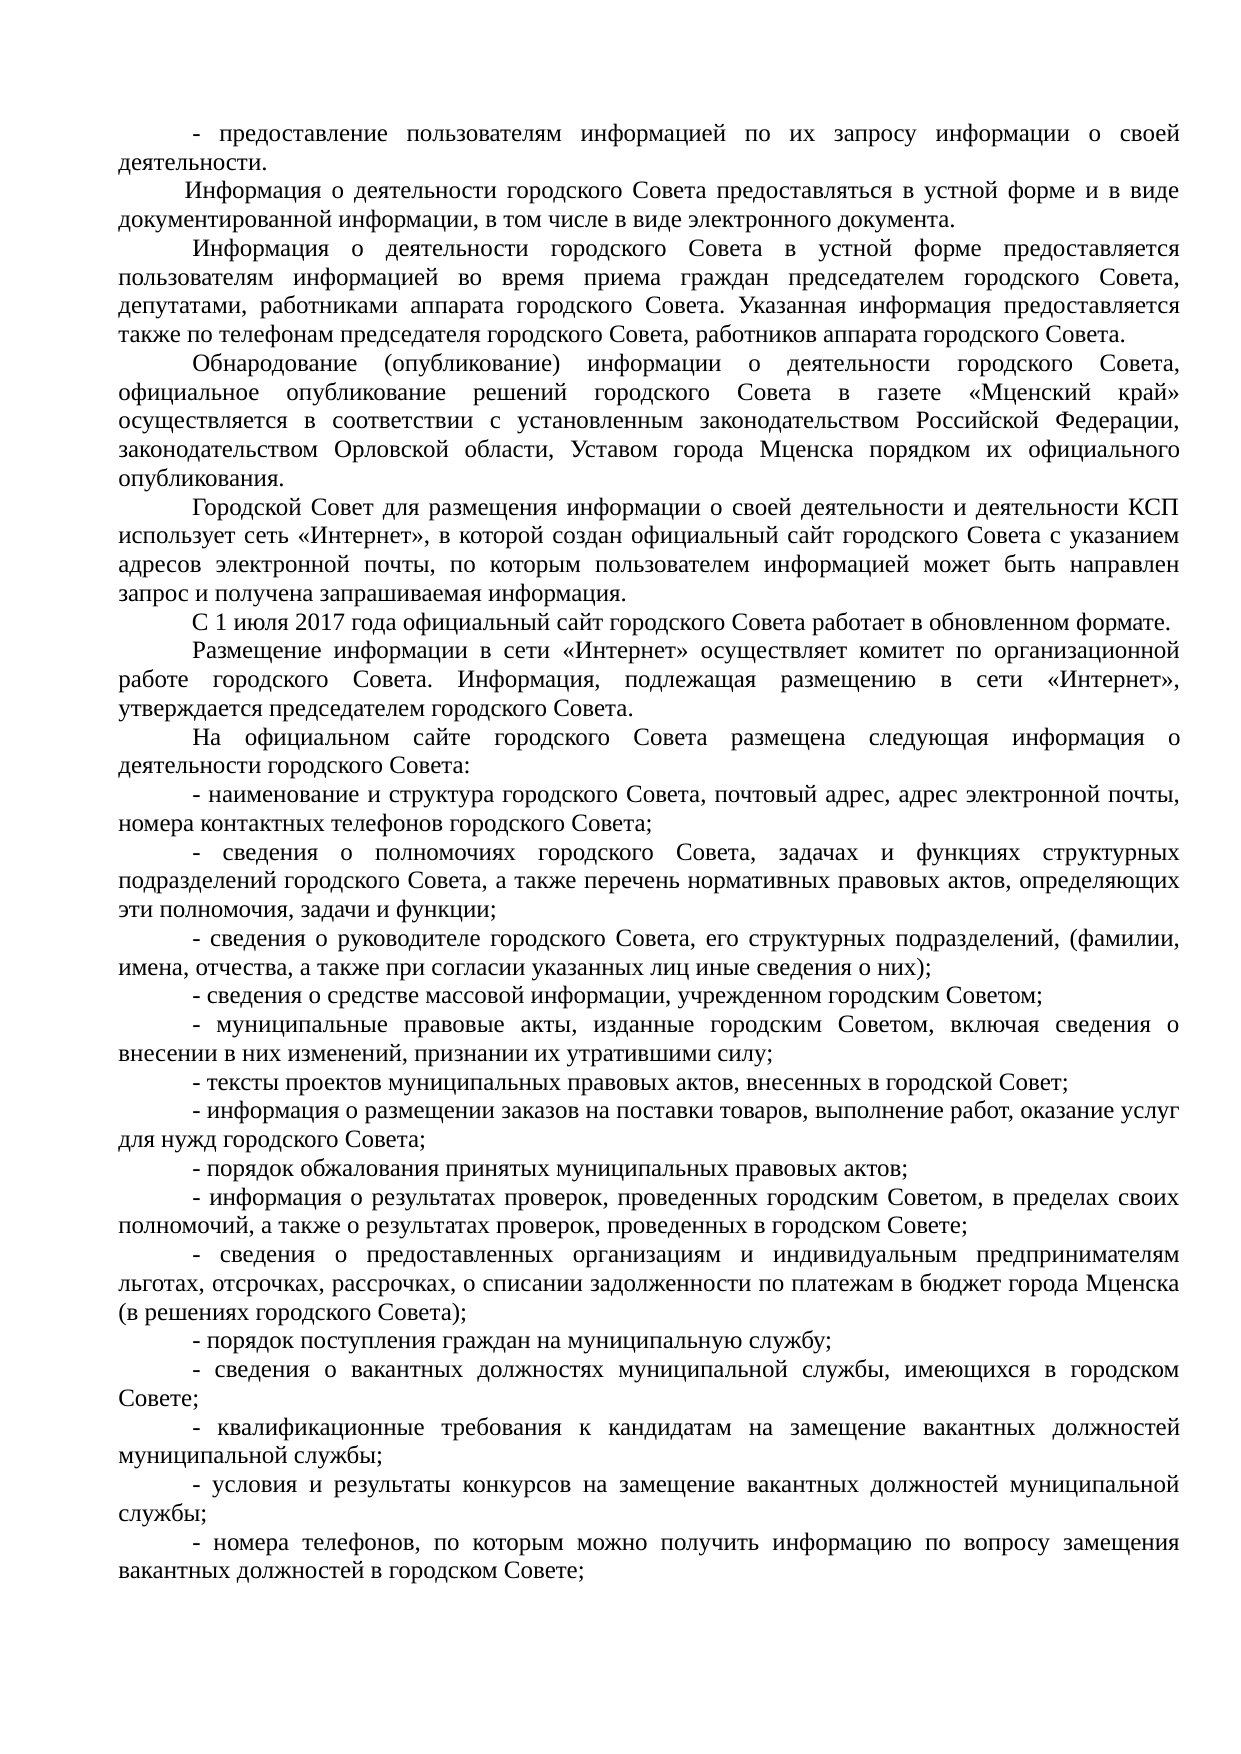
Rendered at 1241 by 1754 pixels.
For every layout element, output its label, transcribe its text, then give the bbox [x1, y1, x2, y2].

text - порядок обжалования принятых муниципальных правовых актов; [118, 1153, 1181, 1182]
text На официальном сайте городского Совета размещена следующая информация о деятельности городского Совета: [118, 722, 1181, 779]
text - условия и результаты конкурсов на замещение вакантных должностей муниципальной службы; [118, 1469, 1181, 1527]
text - тексты проектов муниципальных правовых актов, внесенных в городской Совет; [118, 1067, 1181, 1096]
text - сведения о руководителе городского Совета, его структурных подразделений, (фамилии, имена, отчества, а также при согласии указанных лиц иные сведения о них); [118, 923, 1181, 981]
text - информация о размещении заказов на поставки товаров, выполнение работ, оказание услуг для нужд городского Совета; [118, 1096, 1181, 1153]
text Информация о деятельности городского Совета предоставляться в устной форме и в виде документированной информации, в том числе в виде электронного документа. [118, 176, 1181, 233]
text С 1 июля 2017 года официальный сайт городского Совета работает в обновленном формате. [118, 607, 1181, 636]
text - номера телефонов, по которым можно получить информацию по вопросу замещения вакантных должностей в городском Совете; [118, 1527, 1181, 1584]
text - порядок поступления граждан на муниципальную службу; [118, 1326, 1181, 1354]
text - информация о результатах проверок, проведенных городским Советом, в пределах своих полномочий, а также о результатах проверок, проведенных в городском Совете; [118, 1182, 1181, 1239]
text - сведения о полномочиях городского Совета, задачах и функциях структурных подразделений городского Совета, а также перечень нормативных правовых актов, определяющих эти полномочия, задачи и функции; [118, 837, 1181, 923]
text - предоставление пользователям информацией по их запросу информации о своей деятельности. [118, 118, 1181, 176]
text Размещение информации в сети «Интернет» осуществляет комитет по организационной работе городского Совета. Информация, подлежащая размещению в сети «Интернет», утверждается председателем городского Совета. [118, 636, 1181, 722]
text Обнародование (опубликование) информации о деятельности городского Совета, официальное опубликование решений городского Совета в газете «Мценский край» осуществляется в соответствии с установленным законодательством Российской Федерации, законодательством Орловской области, Уставом города Мценска порядком их официального опубликования. [118, 348, 1181, 492]
text - сведения о предоставленных организациям и индивидуальным предпринимателям льготах, отсрочках, рассрочках, о списании задолженности по платежам в бюджет города Мценска (в решениях городского Совета); [118, 1239, 1181, 1326]
text - наименование и структура городского Совета, почтовый адрес, адрес электронной почты, номера контактных телефонов городского Совета; [118, 779, 1181, 837]
text Информация о деятельности городского Совета в устной форме предоставляется пользователям информацией во время приема граждан председателем городского Совета, депутатами, работниками аппарата городского Совета. Указанная информация предоставляется также по телефонам председателя городского Совета, работников аппарата городского Совета. [118, 233, 1181, 348]
text - сведения о средстве массовой информации, учрежденном городским Советом; [118, 981, 1181, 1009]
text Городской Совет для размещения информации о своей деятельности и деятельности КСП использует сеть «Интернет», в которой создан официальный сайт городского Совета с указанием адресов электронной почты, по которым пользователем информацией может быть направлен запрос и получена запрашиваемая информация. [118, 492, 1181, 607]
text - муниципальные правовые акты, изданные городским Советом, включая сведения о внесении в них изменений, признании их утратившими силу; [118, 1009, 1181, 1067]
text - сведения о вакантных должностях муниципальной службы, имеющихся в городском Совете; [118, 1354, 1181, 1412]
text - квалификационные требования к кандидатам на замещение вакантных должностей муниципальной службы; [118, 1412, 1181, 1469]
